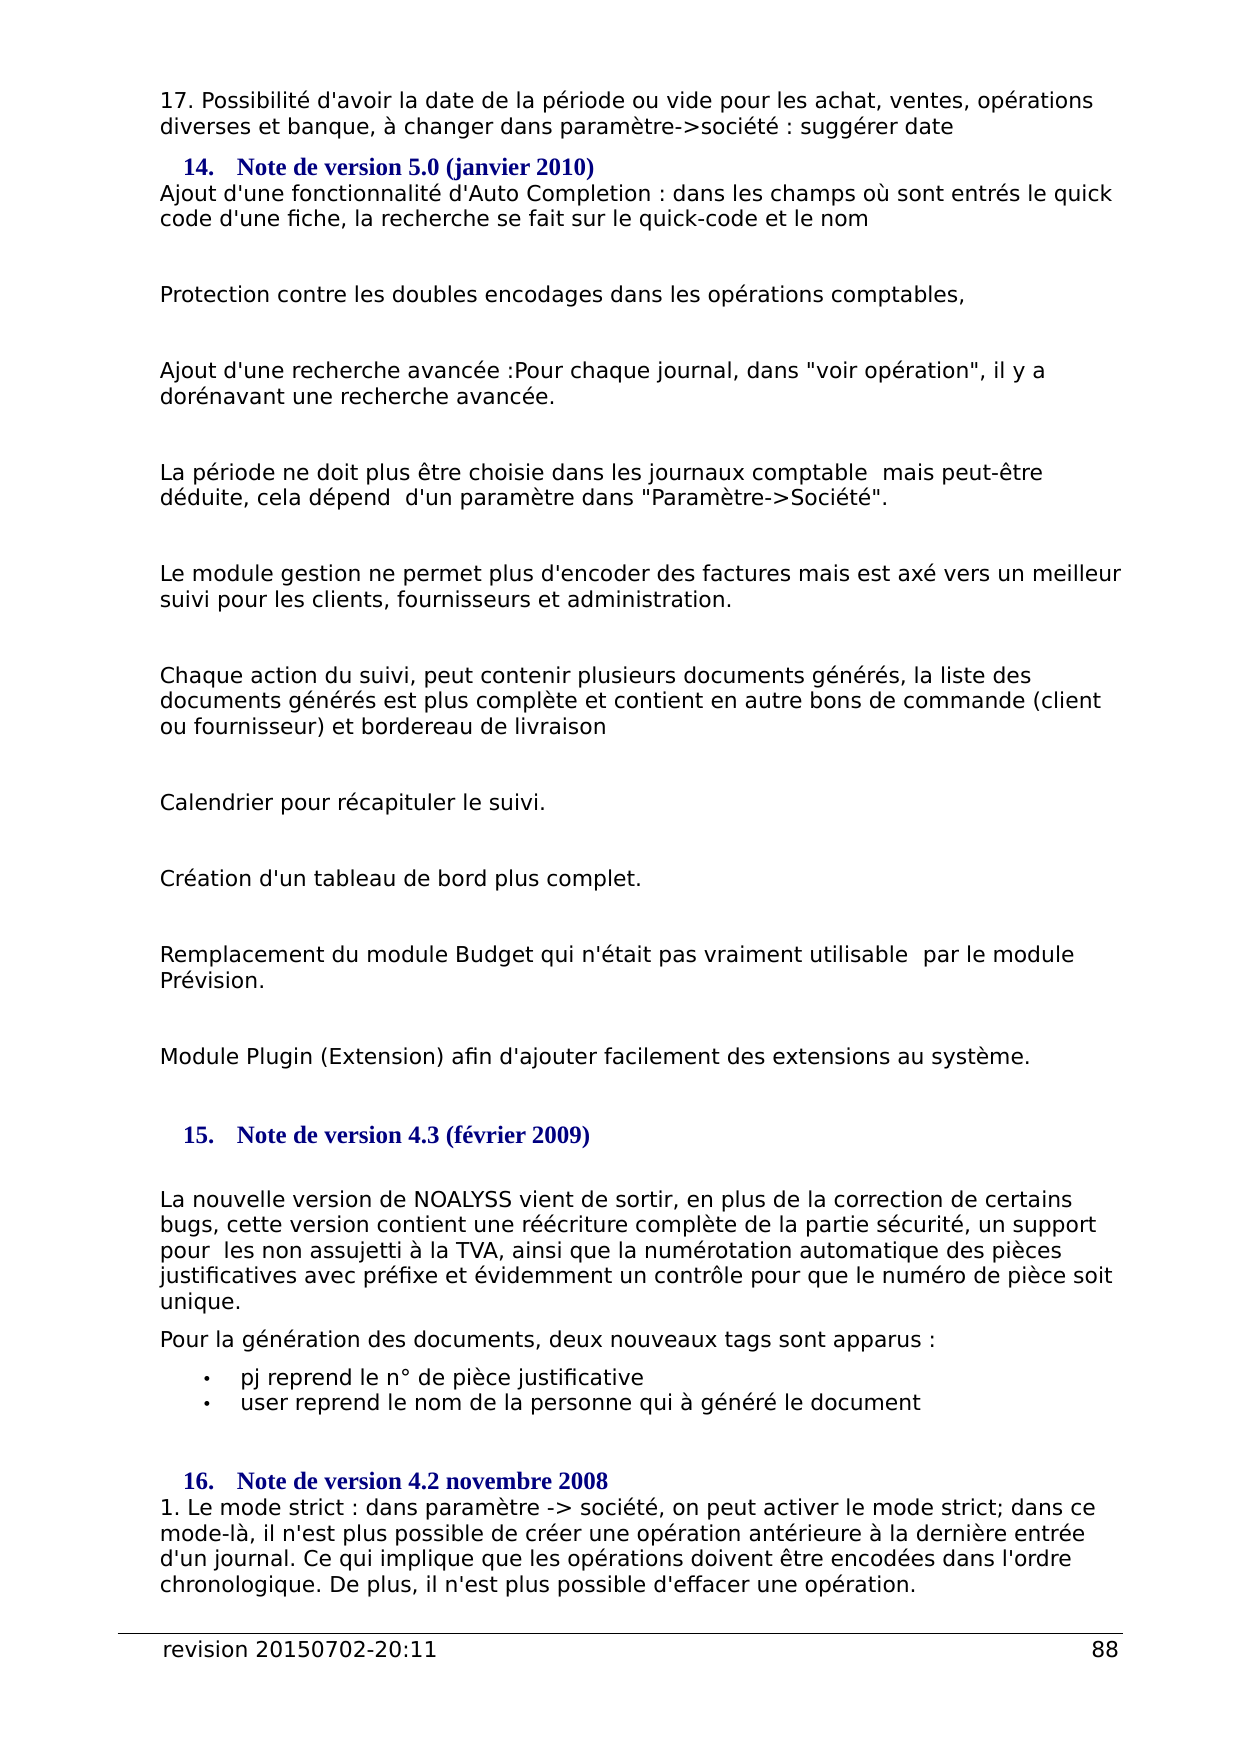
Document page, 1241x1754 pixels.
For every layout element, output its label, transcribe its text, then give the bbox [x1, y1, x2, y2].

subtitle Note de version 4.2 novembre 2008 [177, 1466, 1123, 1495]
subtitle Note de version 5.0 (janvier 2010) [177, 152, 1123, 181]
text La période ne doit plus être choisie dans les journaux comptable mais peut-être déduite, cela dépend d'un paramètre dans "Paramètre->Société". [159, 460, 1123, 511]
text Remplacement du module Budget qui n'était pas vraiment utilisable par le module Prévision. [159, 942, 1123, 993]
text Ajout d'une fonctionnalité d'Auto Completion : dans les champs où sont entrés le quick code d'une fiche, la recherche se fait sur le quick-code et le nom [159, 181, 1123, 232]
text Chaque action du suivi, peut contenir plusieurs documents générés, la liste des documents générés est plus complète et contient en autre bons de commande (client ou fournisseur) et bordereau de livraison [159, 663, 1123, 740]
subtitle Note de version 4.3 (février 2009) [177, 1120, 1123, 1149]
list pj reprend le n° de pièce justificative [204, 1365, 1123, 1390]
text Module Plugin (Extension) afin d'ajouter facilement des extensions au système. [159, 1044, 1123, 1069]
text La nouvelle version de NOALYSS vient de sortir, en plus de la correction de certains bugs, cette version contient une réécriture complète de la partie sécurité, un support pour les non assujetti à la TVA, ainsi que la numérotation automatique des pièces justificatives avec préfixe et évidemment un contrôle pour que le numéro de pièce soit unique. [159, 1187, 1123, 1314]
text Création d'un tableau de bord plus complet. [159, 866, 1123, 892]
text Calendrier pour récapituler le suivi. [159, 790, 1123, 816]
text 17. Possibilité d'avoir la date de la période ou vide pour les achat, ventes, opérations diverses et banque, à changer dans paramètre->société : suggérer date [159, 88, 1123, 139]
text Ajout d'une recherche avancée :Pour chaque journal, dans "voir opération", il y a dorénavant une recherche avancée. [159, 358, 1123, 409]
text Le module gestion ne permet plus d'encoder des factures mais est axé vers un meilleur suivi pour les clients, fournisseurs et administration. [159, 562, 1123, 613]
text Protection contre les doubles encodages dans les opérations comptables, [159, 282, 1123, 308]
list user reprend le nom de la personne qui à généré le document [204, 1390, 1123, 1416]
text Pour la génération des documents, deux nouveaux tags sont apparus : [159, 1327, 1123, 1352]
text 1. Le mode strict : dans paramètre -> société, on peut activer le mode strict; dans ce mode-là, il n'est plus possible de créer une opération antérieure à la dernière entrée d'un journal. Ce qui implique que les opérations doivent être encodées dans l'ordre chronologique. De plus, il n'est plus possible d'effacer une opération. [159, 1495, 1123, 1597]
